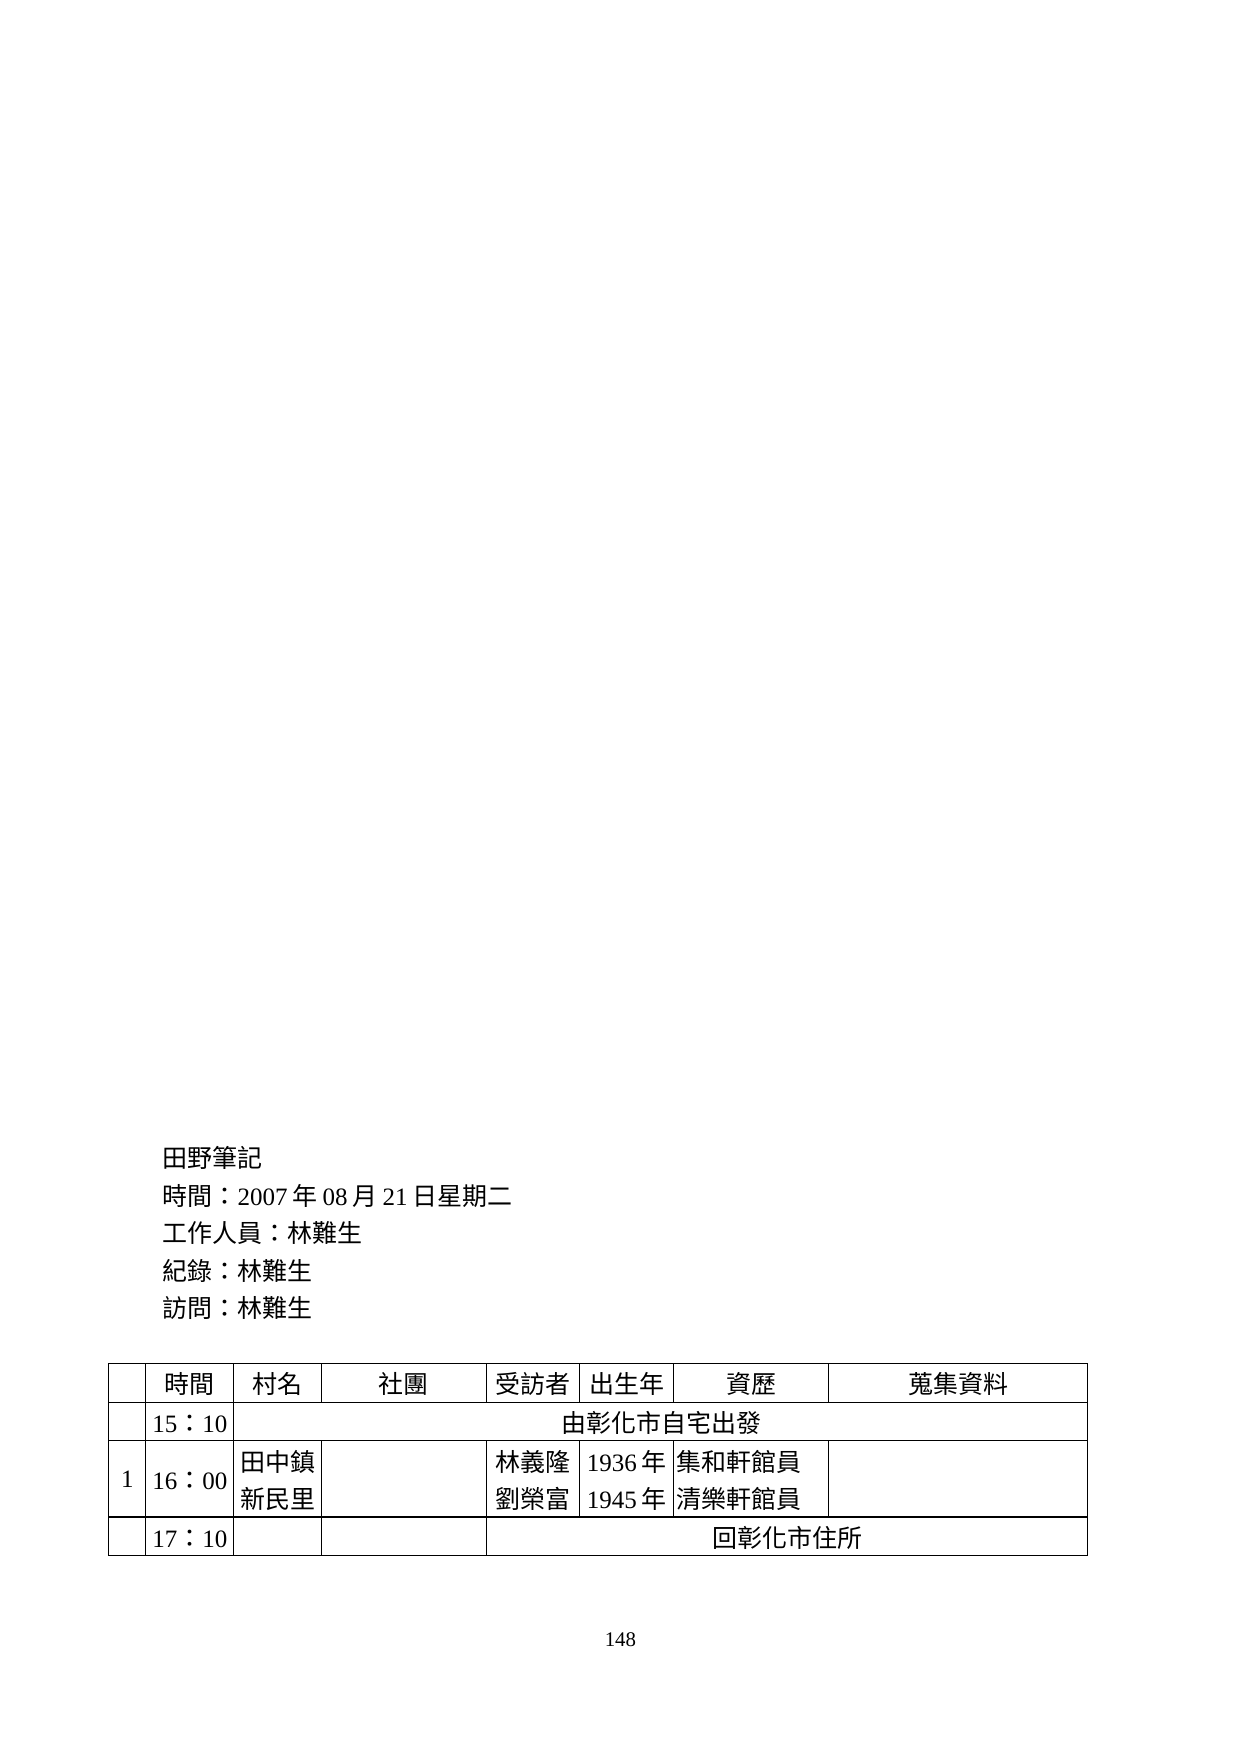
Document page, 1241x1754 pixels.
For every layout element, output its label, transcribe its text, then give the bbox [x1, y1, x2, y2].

table_cell 17：10 [146, 1518, 233, 1555]
table_cell 1936年 1945年 [580, 1441, 673, 1516]
table_cell [322, 1441, 486, 1516]
table_cell 林義隆 劉榮富 [487, 1441, 579, 1516]
table_cell [109, 1518, 145, 1555]
table_cell 1 [109, 1441, 145, 1516]
table_cell 16：00 [146, 1441, 233, 1516]
table_cell 回彰化市住所 [487, 1518, 1087, 1555]
table_header 村名 [234, 1364, 321, 1402]
table_cell [109, 1403, 145, 1440]
table_cell [322, 1518, 486, 1555]
table_header [109, 1364, 145, 1402]
text 田野筆記 [112, 1138, 1128, 1176]
table_header 蒐集資料 [829, 1364, 1087, 1402]
table_cell [234, 1518, 321, 1555]
table_cell 由彰化市自宅出發 [234, 1403, 1087, 1440]
table_header 出生年 [580, 1364, 673, 1402]
table_cell 15：10 [146, 1403, 233, 1440]
table_header 資歷 [674, 1364, 828, 1402]
table_cell 田中鎮 新民里 [234, 1441, 321, 1516]
table_header 時間 [146, 1364, 233, 1402]
text 時間：2007年08月21日星期二 [112, 1176, 1128, 1213]
text 訪問：林難生 [112, 1288, 1128, 1326]
text 紀錄：林難生 [112, 1251, 1128, 1288]
table_cell 集和軒館員 清樂軒館員 [674, 1441, 828, 1516]
table_cell [829, 1441, 1087, 1516]
text 工作人員：林難生 [112, 1213, 1128, 1251]
table_header 社團 [322, 1364, 486, 1402]
table_header 受訪者 [487, 1364, 579, 1402]
